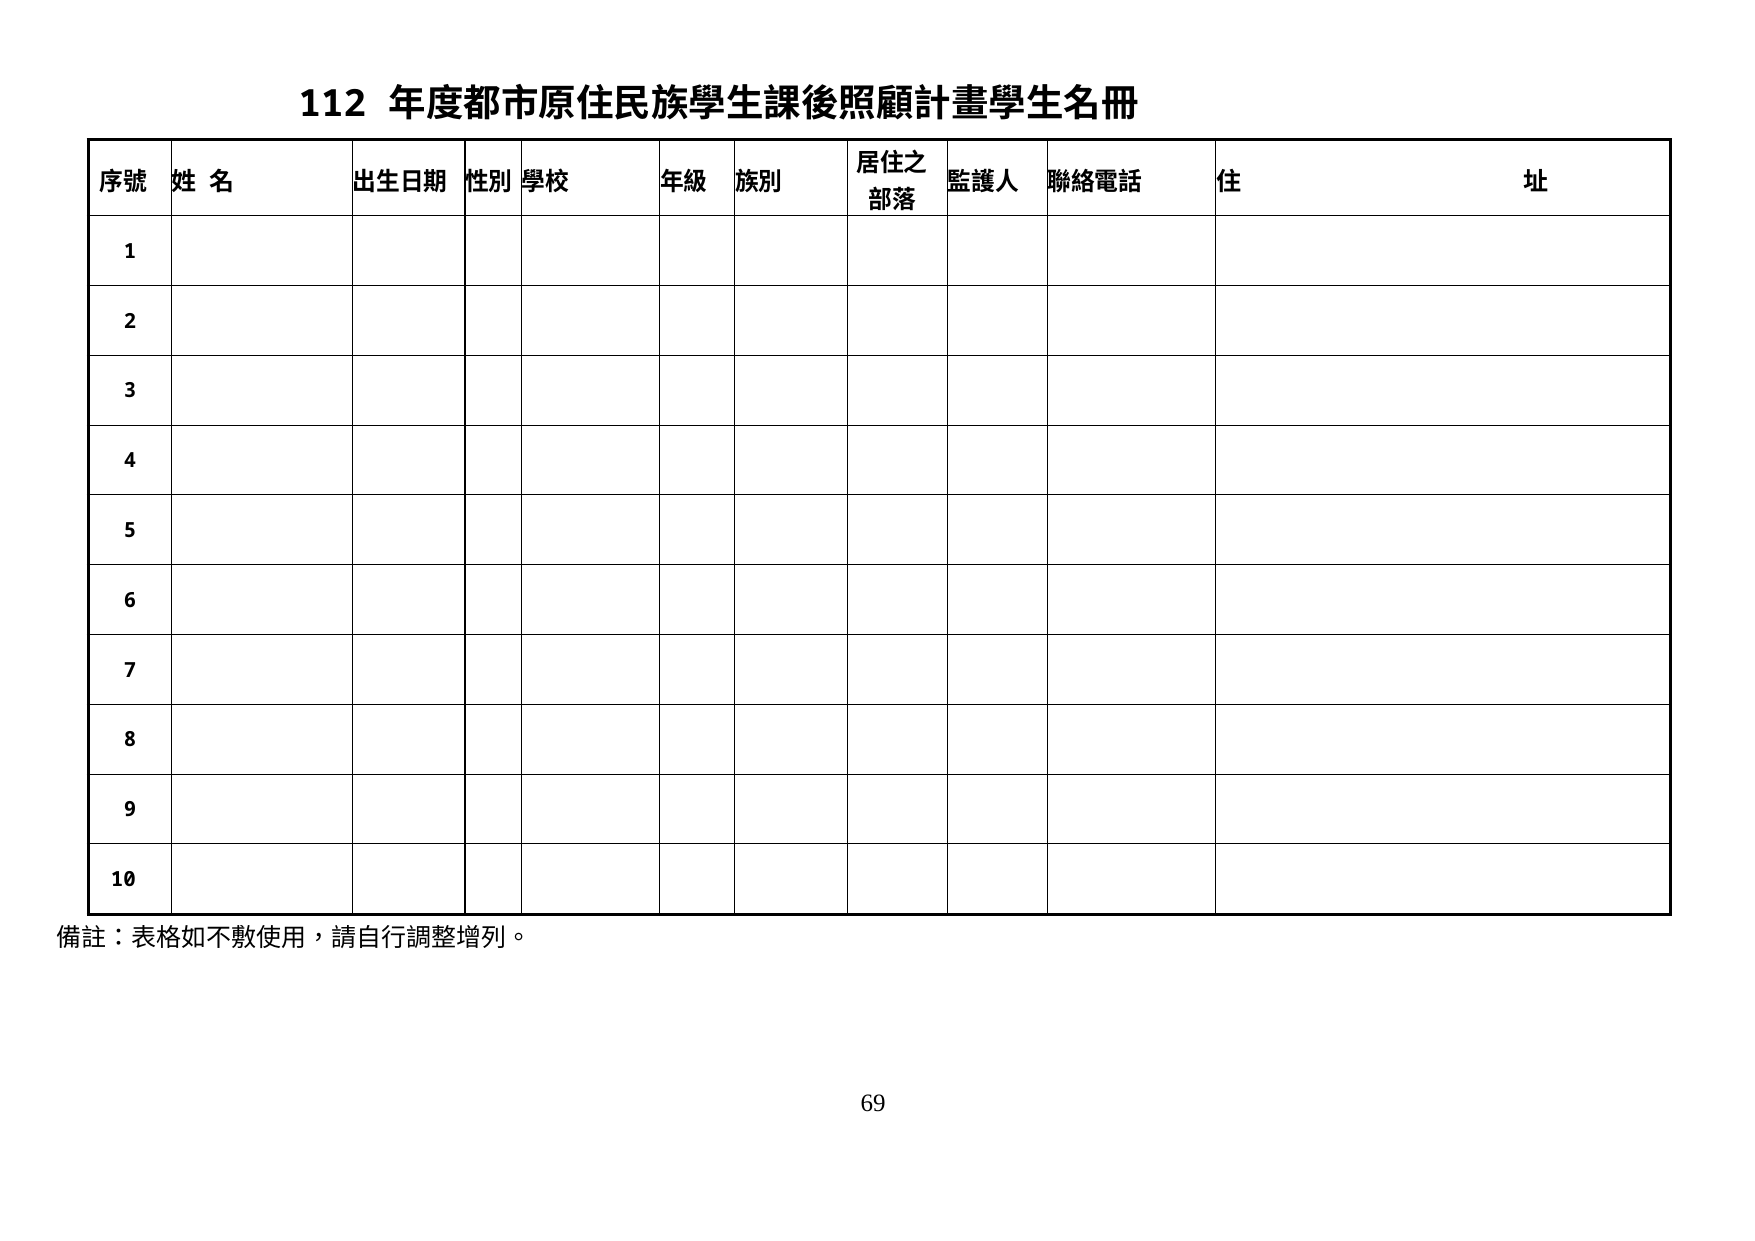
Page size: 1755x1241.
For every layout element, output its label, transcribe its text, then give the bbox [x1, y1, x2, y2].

table_cell [948, 844, 1047, 913]
table_cell [660, 775, 734, 843]
table_cell [522, 565, 659, 634]
table_cell [1048, 216, 1215, 285]
table_cell [1216, 426, 1669, 494]
table_cell [948, 635, 1047, 704]
table_cell [1216, 635, 1669, 704]
table_cell [660, 216, 734, 285]
table_cell [735, 426, 847, 494]
table_cell [948, 286, 1047, 355]
table_cell [660, 286, 734, 355]
table_cell [353, 286, 464, 355]
table_cell [522, 356, 659, 425]
table_cell [848, 844, 947, 913]
table_cell [466, 775, 521, 843]
table_cell 7 [90, 635, 171, 704]
table_cell [353, 844, 464, 913]
table_cell [848, 216, 947, 285]
table_cell 4 [90, 426, 171, 494]
table_cell [1048, 495, 1215, 564]
table_cell [660, 705, 734, 773]
table_header 聯絡電話 [1048, 141, 1215, 215]
table_cell [1216, 844, 1669, 913]
table_cell [1048, 705, 1215, 773]
table_cell [466, 844, 521, 913]
table_cell [735, 286, 847, 355]
table_cell [466, 565, 521, 634]
table_cell 5 [90, 495, 171, 564]
table_cell [848, 495, 947, 564]
table_cell [522, 495, 659, 564]
table_cell [522, 775, 659, 843]
table_cell [1216, 705, 1669, 773]
table_cell [948, 565, 1047, 634]
table_header 出生日期 [353, 141, 464, 215]
table_cell [466, 635, 521, 704]
table_cell [1048, 775, 1215, 843]
table_cell [660, 635, 734, 704]
table_cell [848, 775, 947, 843]
table_cell [948, 495, 1047, 564]
table_cell 3 [90, 356, 171, 425]
table_cell [353, 775, 464, 843]
table_cell [1048, 356, 1215, 425]
table_cell [172, 426, 352, 494]
table_cell [172, 356, 352, 425]
table_header 序號 [90, 141, 171, 215]
table_cell [172, 635, 352, 704]
table_cell [1048, 426, 1215, 494]
table_cell [848, 286, 947, 355]
table_cell [522, 844, 659, 913]
table_cell [948, 426, 1047, 494]
table_cell [522, 286, 659, 355]
table_cell [466, 216, 521, 285]
table_cell [522, 635, 659, 704]
table_cell [353, 565, 464, 634]
table_cell [1048, 565, 1215, 634]
table_cell [948, 356, 1047, 425]
table_cell [1216, 356, 1669, 425]
table_cell [353, 705, 464, 773]
table_cell [172, 286, 352, 355]
table_header 姓 名 [172, 141, 352, 215]
table_cell [660, 495, 734, 564]
table_cell [660, 844, 734, 913]
table_cell [735, 705, 847, 773]
table_cell [172, 705, 352, 773]
table_cell [466, 705, 521, 773]
table_cell [948, 775, 1047, 843]
table_cell [735, 356, 847, 425]
table_cell [948, 705, 1047, 773]
table_cell [660, 356, 734, 425]
table_cell [353, 356, 464, 425]
table_cell [1216, 495, 1669, 564]
table_cell [466, 286, 521, 355]
table_cell [735, 635, 847, 704]
table_cell [466, 356, 521, 425]
table_cell [172, 216, 352, 285]
table_cell [172, 775, 352, 843]
table_header 監護人 [948, 141, 1047, 215]
table_cell [353, 216, 464, 285]
table_cell [1216, 286, 1669, 355]
table_cell 9 [90, 775, 171, 843]
table_cell [848, 705, 947, 773]
table_cell [735, 565, 847, 634]
table_cell [172, 565, 352, 634]
table_header 年級 [660, 141, 734, 215]
table_cell [353, 635, 464, 704]
table_cell [948, 216, 1047, 285]
table_cell [1048, 286, 1215, 355]
table_cell [1216, 216, 1669, 285]
table_cell [1048, 844, 1215, 913]
table_cell [1216, 775, 1669, 843]
table_cell [660, 565, 734, 634]
table_cell [172, 844, 352, 913]
text 備註：表格如不敷使用，請自行調整增列。 [56, 918, 1700, 954]
table_cell [353, 495, 464, 564]
table_cell [522, 426, 659, 494]
table_cell 6 [90, 565, 171, 634]
table_cell [466, 495, 521, 564]
table_cell [1048, 635, 1215, 704]
table_cell [735, 216, 847, 285]
table_cell 1 [90, 216, 171, 285]
table_header 學校 [522, 141, 659, 215]
table_cell 10 [90, 844, 171, 913]
table_cell [848, 426, 947, 494]
table_cell [735, 844, 847, 913]
table_cell [848, 565, 947, 634]
table_cell [848, 356, 947, 425]
subtitle 112 年度都市原住民族學生課後照顧計畫學生名冊 [56, 73, 1380, 128]
table_cell [1216, 565, 1669, 634]
table_cell [466, 426, 521, 494]
table_header 住 址 [1216, 141, 1669, 215]
table_cell [353, 426, 464, 494]
table_header 居住之 部落 [848, 141, 947, 215]
table_cell 8 [90, 705, 171, 773]
table_header 族別 [735, 141, 847, 215]
table_cell 2 [90, 286, 171, 355]
table_cell [660, 426, 734, 494]
table_cell [522, 705, 659, 773]
table_header 性別 [466, 141, 521, 215]
table_cell [735, 775, 847, 843]
table_cell [848, 635, 947, 704]
table_cell [522, 216, 659, 285]
table_cell [172, 495, 352, 564]
table_cell [735, 495, 847, 564]
